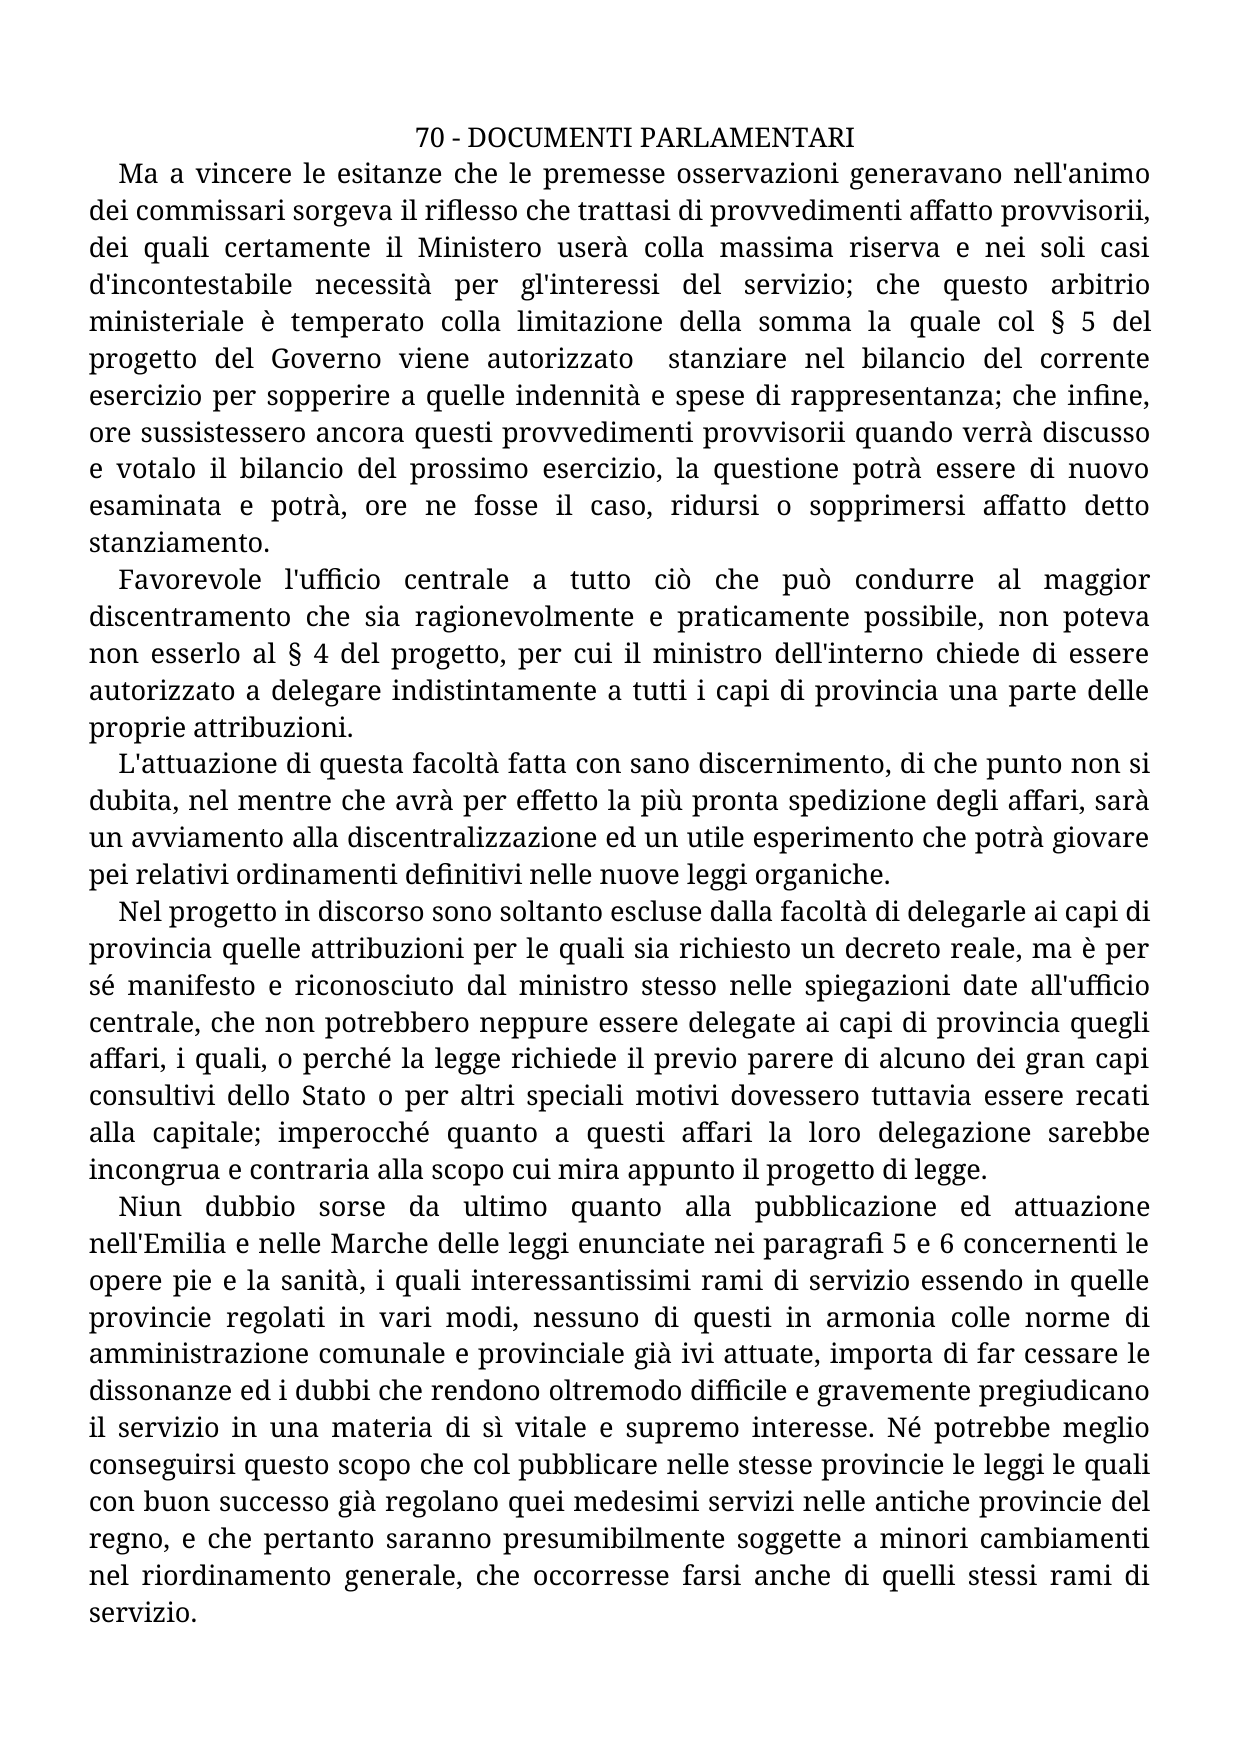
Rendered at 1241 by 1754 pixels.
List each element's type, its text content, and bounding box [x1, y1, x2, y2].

text Nel progetto in discorso sono soltanto escluse dalla facoltà di delegarle ai capi di provincia quelle attribuzioni per le quali sia richiesto un decreto reale, ma è per sé manifesto e riconosciuto dal ministro stesso nelle spiegazioni date all'ufficio centrale, che non potrebbero neppure essere delegate ai capi di provincia quegli affari, i quali, o perché la legge richiede il previo parere di alcuno dei gran capi consultivi dello Stato o per altri speciali motivi dovessero tuttavia essere recati alla capitale; imperocché quanto a questi affari la loro delegazione sarebbe incongrua e contraria alla scopo cui mira appunto il progetto di legge. [88, 892, 1152, 1187]
text L'attuazione di questa facoltà fatta con sano discernimento, di che punto non si dubita, nel mentre che avrà per effetto la più pronta spedizione degli affari, sarà un avviamento alla discentralizzazione ed un utile esperimento che potrà giovare pei relativi ordinamenti definitivi nelle nuove leggi organiche. [88, 745, 1152, 892]
text Niun dubbio sorse da ultimo quanto alla pubblicazione ed attuazione nell'Emilia e nelle Marche delle leggi enunciate nei paragrafi 5 e 6 concernenti le opere pie e la sanità, i quali interessantissimi rami di servizio essendo in quelle provincie regolati in vari modi, nessuno di questi in armonia colle norme di amministrazione comunale e provinciale già ivi attuate, importa di far cessare le dissonanze ed i dubbi che rendono oltremodo difficile e gravemente pregiudicano il servizio in una materia di sì vitale e supremo interesse. Né potrebbe meglio conseguirsi questo scopo che col pubblicare nelle stesse provincie le leggi le quali con buon successo già regolano quei medesimi servizi nelle antiche provincie del regno, e che pertanto saranno presumibilmente soggette a minori cambiamenti nel riordinamento generale, che occorresse farsi anche di quelli stessi rami di servizio. [88, 1187, 1152, 1630]
text Favorevole l'ufficio centrale a tutto ciò che può condurre al maggior discentramento che sia ragionevolmente e praticamente possibile, non poteva non esserlo al § 4 del progetto, per cui il ministro dell'interno chiede di essere autorizzato a delegare indistintamente a tutti i capi di provincia una parte delle proprie attribuzioni. [88, 561, 1152, 745]
text 70 - DOCUMENTI PARLAMENTARI [88, 118, 1152, 155]
text Ma a vincere le esitanze che le premesse osservazioni generavano nell'animo dei commissari sorgeva il riflesso che trattasi di provvedimenti affatto provvisorii, dei quali certamente il Ministero userà colla massima riserva e nei soli casi d'incontestabile necessità per gl'interessi del servizio; che questo arbitrio ministeriale è temperato colla limitazione della somma la quale col § 5 del progetto del Governo viene autorizzato stanziare nel bilancio del corrente esercizio per sopperire a quelle indennità e spese di rappresentanza; che infine, ore sussistessero ancora questi provvedimenti provvisorii quando verrà discusso e votalo il bilancio del prossimo esercizio, la questione potrà essere di nuovo esaminata e potrà, ore ne fosse il caso, ridursi o sopprimersi affatto detto stanziamento. [88, 155, 1152, 561]
